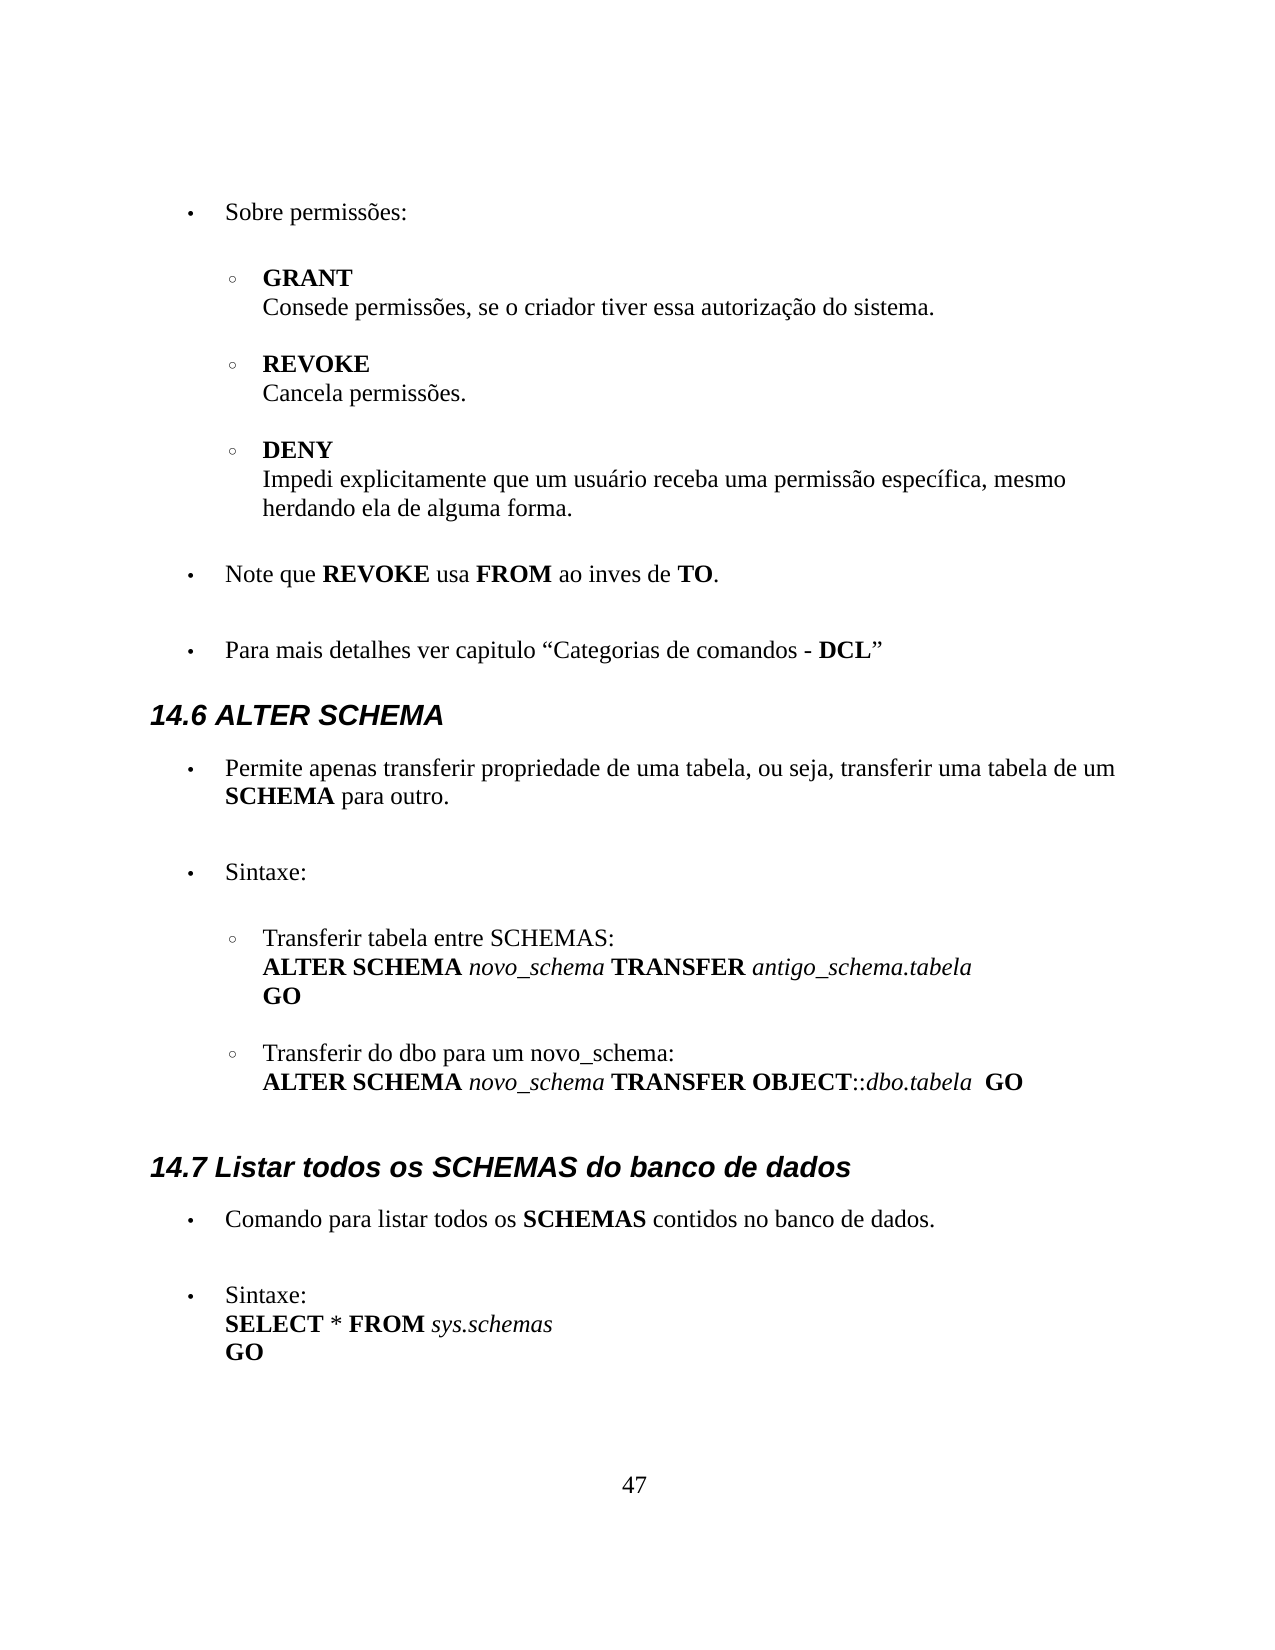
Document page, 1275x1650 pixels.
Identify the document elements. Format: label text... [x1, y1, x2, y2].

list Note que REVOKE usa FROM ao inves de TO. [187, 559, 1125, 617]
list Sintaxe: [187, 857, 1125, 914]
subtitle 14.7 Listar todos os SCHEMAS do banco de dados [150, 1149, 1125, 1183]
subtitle 14.6 ALTER SCHEMA [150, 698, 1125, 731]
list Sobre permissões: [187, 197, 1125, 254]
list REVOKE Cancela permissões. [225, 349, 1125, 436]
list Sintaxe: SELECT * FROM sys.schemas GO [187, 1280, 1125, 1395]
list DENY Impedi explicitamente que um usuário receba uma permissão específica, mesmo herdando ela de alguma forma. [225, 436, 1125, 551]
list Comando para listar todos os SCHEMAS contidos no banco de dados. [187, 1204, 1125, 1262]
list Permite apenas transferir propriedade de uma tabela, ou seja, transferir uma tabela de um SCHEMA para outro. [187, 753, 1125, 839]
list Para mais detalhes ver capitulo “Categorias de comandos - DCL” [187, 635, 1125, 664]
list [187, 150, 1125, 179]
list Transferir do dbo para um novo_schema: ALTER SCHEMA novo_schema TRANSFER OBJECT::dbo.tabela GO [225, 1038, 1125, 1124]
list Transferir tabela entre SCHEMAS: ALTER SCHEMA novo_schema TRANSFER antigo_schema.tabela GO [225, 923, 1125, 1038]
list GRANT Consede permissões, se o criador tiver essa autorização do sistema. [225, 263, 1125, 349]
